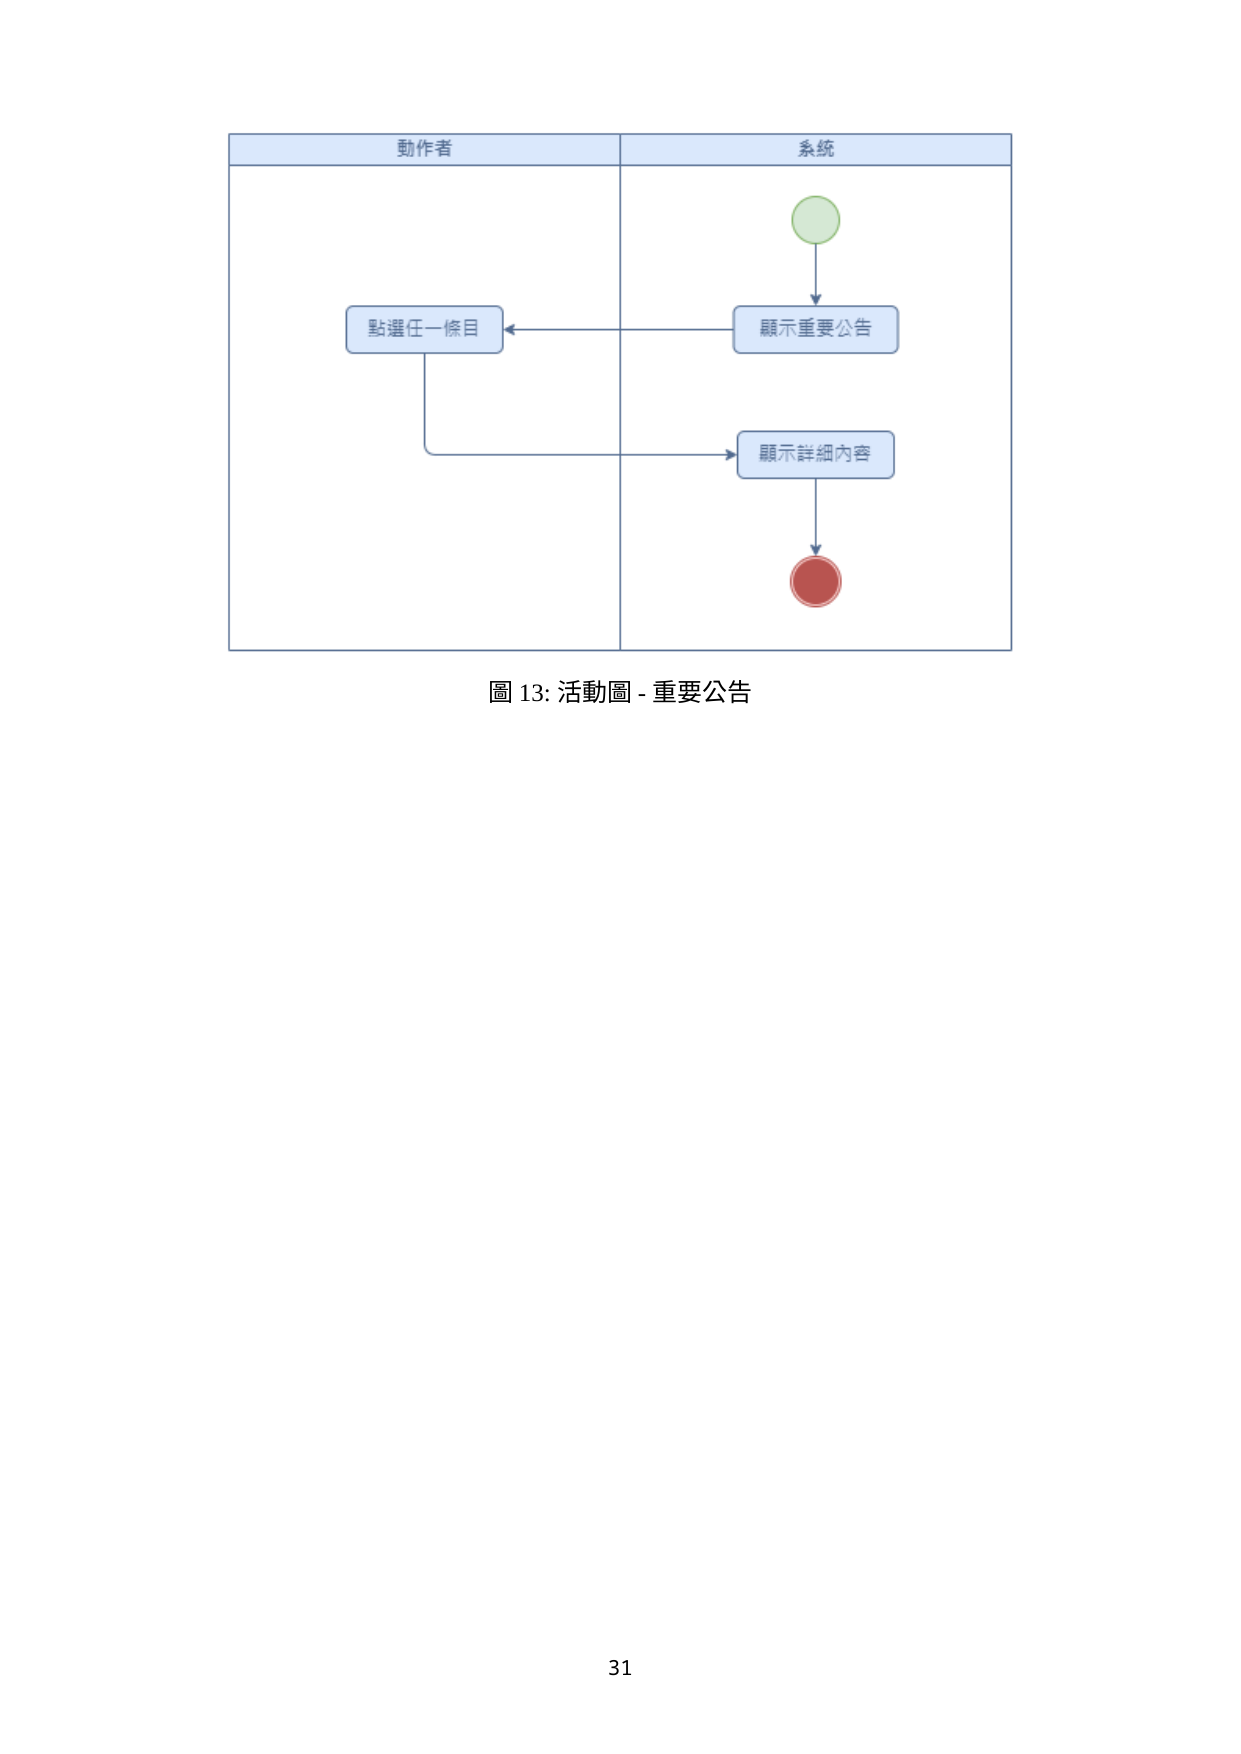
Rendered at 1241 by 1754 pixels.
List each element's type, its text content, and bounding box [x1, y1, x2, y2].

text 圖 13: 活動圖 - 重要公告 [216, 664, 1024, 708]
picture [216, 121, 1024, 664]
